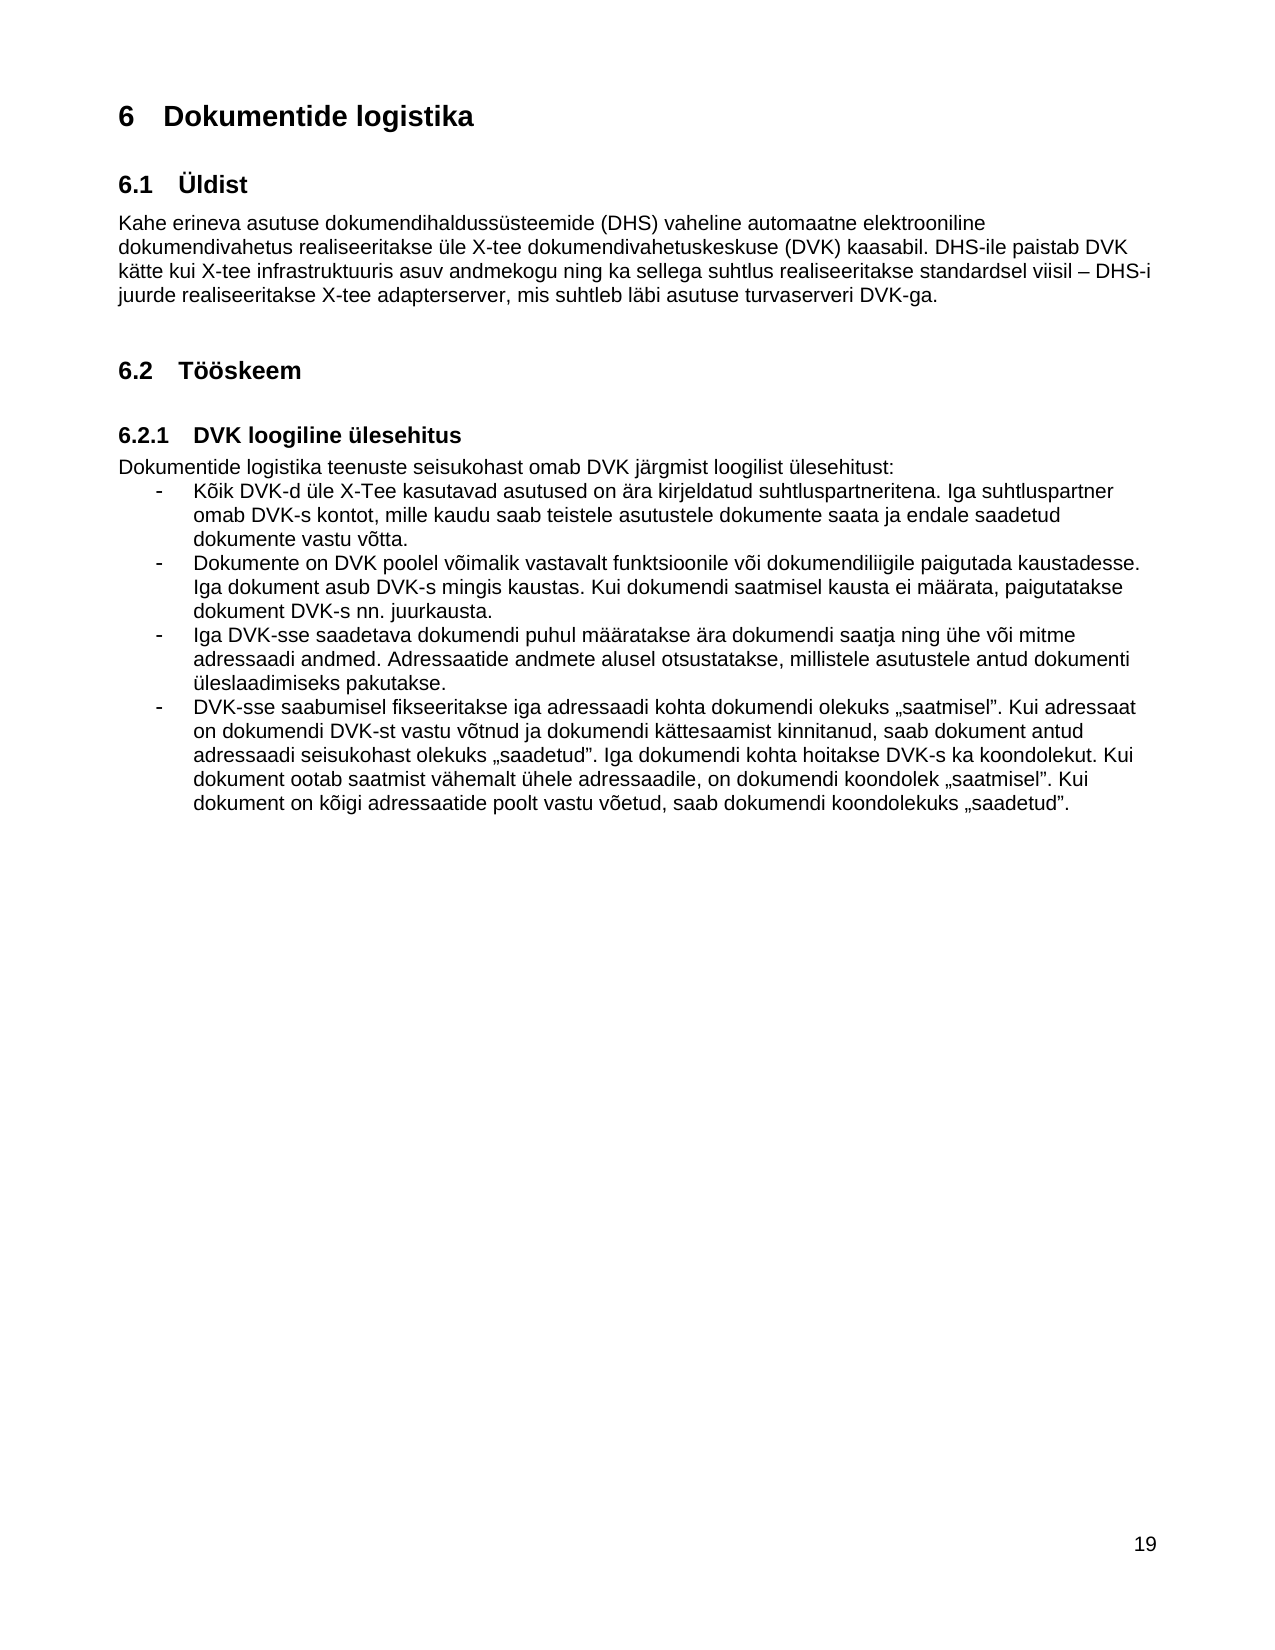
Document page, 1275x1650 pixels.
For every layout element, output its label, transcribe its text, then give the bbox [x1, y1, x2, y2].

list Kõik DVK-d üle X-Tee kasutavad asutused on ära kirjeldatud suhtluspartneritena. Iga suhtluspartner omab DVK-s kontot, mille kaudu saab teistele asutustele dokumente saata ja endale saadetud dokumente vastu võtta. [156, 479, 1157, 551]
list Dokumente on DVK poolel võimalik vastavalt funktsioonile või dokumendiliigile paigutada kaustadesse. Iga dokument asub DVK-s mingis kaustas. Kui dokumendi saatmisel kausta ei määrata, paigutatakse dokument DVK-s nn. juurkausta. [156, 551, 1157, 623]
subtitle DVK loogiline ülesehitus [118, 422, 1157, 448]
subtitle Dokumentide logistika [118, 99, 1157, 132]
list DVK-sse saabumisel fikseeritakse iga adressaadi kohta dokumendi olekuks „saatmisel”. Kui adressaat on dokumendi DVK-st vastu võtnud ja dokumendi kättesaamist kinnitanud, saab dokument antud adressaadi seisukohast olekuks „saadetud”. Iga dokumendi kohta hoitakse DVK-s ka koondolekut. Kui dokument ootab saatmist vähemalt ühele adressaadile, on dokumendi koondolek „saatmisel”. Kui dokument on kõigi adressaatide poolt vastu võetud, saab dokumendi koondolekuks „saadetud”. [156, 694, 1157, 814]
text Kahe erineva asutuse dokumendihaldussüsteemide (DHS) vaheline automaatne elektrooniline dokumendivahetus realiseeritakse üle X-tee dokumendivahetuskeskuse (DVK) kaasabil. DHS-ile paistab DVK kätte kui X-tee infrastruktuuris asuv andmekogu ning ka sellega suhtlus realiseeritakse standardsel viisil – DHS-i juurde realiseeritakse X-tee adapterserver, mis suhtleb läbi asutuse turvaserveri DVK-ga. [118, 211, 1157, 307]
subtitle Üldist [118, 170, 1157, 198]
text Dokumentide logistika teenuste seisukohast omab DVK järgmist loogilist ülesehitust: [118, 455, 1157, 479]
subtitle Tööskeem [118, 356, 1157, 384]
list Iga DVK-sse saadetava dokumendi puhul määratakse ära dokumendi saatja ning ühe või mitme adressaadi andmed. Adressaatide andmete alusel otsustatakse, millistele asutustele antud dokumenti üleslaadimiseks pakutakse. [156, 623, 1157, 694]
